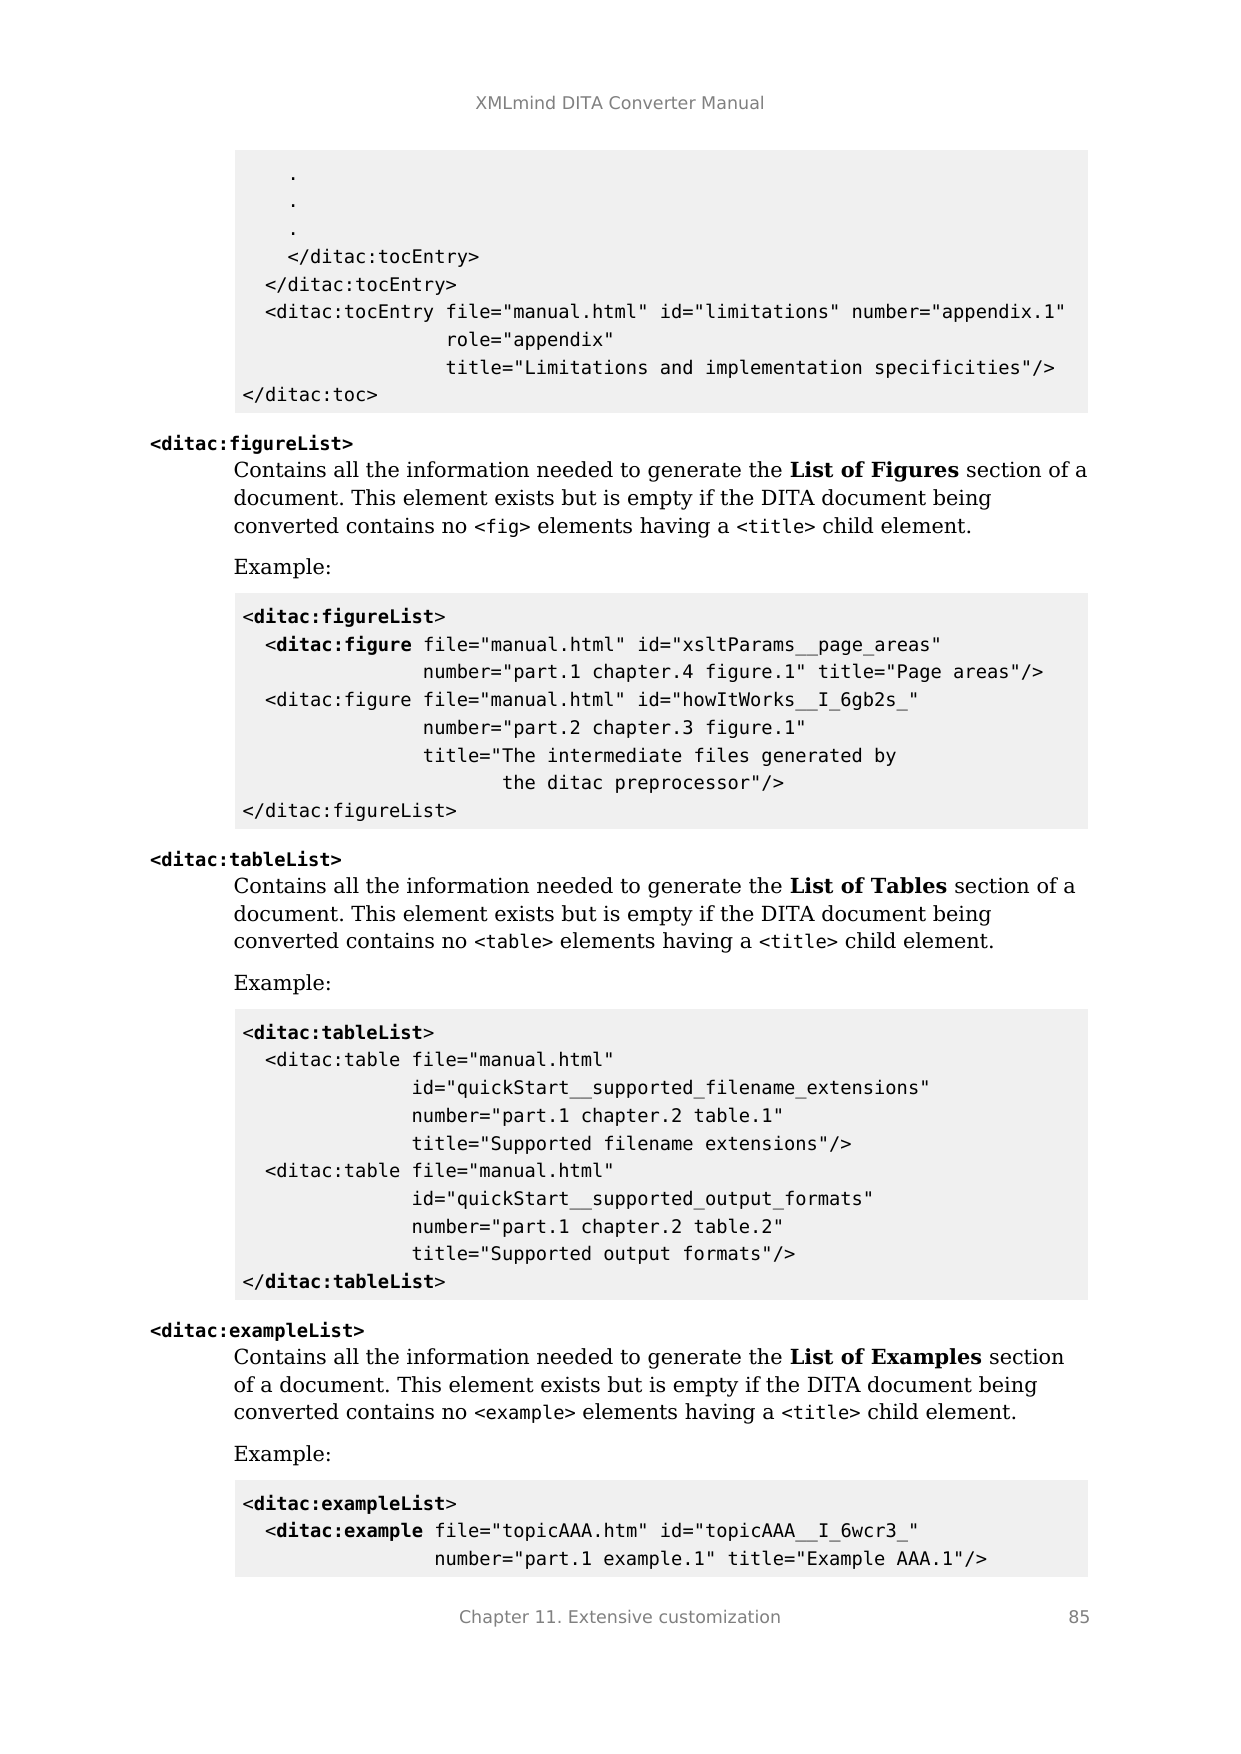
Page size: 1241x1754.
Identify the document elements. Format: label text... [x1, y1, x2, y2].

text Contains all the information needed to generate the List of Figures section of a document. This element exists but is empty if the DITA document being converted contains no <fig> elements having a <title> child element. [233, 455, 1090, 538]
text Contains all the information needed to generate the List of Tables section of a document. This element exists but is empty if the DITA document being converted contains no <table> elements having a <title> child element. [233, 870, 1090, 953]
text <ditac:figureList> [150, 427, 1090, 455]
text <ditac:exampleList> <ditac:example file="topicAAA.htm" id="topicAAA__I_6wcr3_" number="part.1 example.1" title="Example AAA.1"/> [235, 1480, 1088, 1577]
text Example: [233, 552, 1090, 579]
text <ditac:figureList> <ditac:figure file="manual.html" id="xsltParams__page_areas" number="part.1 chapter.4 figure.1" title="Page areas"/> <ditac:figure file="manual.html" id="howItWorks__I_6gb2s_" number="part.2 chapter.3 figure.1" title="The intermediate files generated by the ditac preprocessor"/> </ditac:figureList> [235, 593, 1088, 829]
text . . . </ditac:tocEntry> </ditac:tocEntry> <ditac:tocEntry file="manual.html" id="limitations" number="appendix.1" role="appendix" title="Limitations and implementation specificities"/> </ditac:toc> [235, 150, 1088, 413]
text Example: [233, 967, 1090, 995]
text <ditac:tableList> [150, 843, 1090, 870]
text <ditac:tableList> <ditac:table file="manual.html" id="quickStart__supported_filename_extensions" number="part.1 chapter.2 table.1" title="Supported filename extensions"/> <ditac:table file="manual.html" id="quickStart__supported_output_formats" number="part.1 chapter.2 table.2" title="Supported output formats"/> </ditac:tableList> [235, 1009, 1088, 1300]
text Contains all the information needed to generate the List of Examples section of a document. This element exists but is empty if the DITA document being converted contains no <example> elements having a <title> child element. [233, 1341, 1090, 1424]
text Example: [233, 1438, 1090, 1466]
text <ditac:exampleList> [150, 1314, 1090, 1341]
